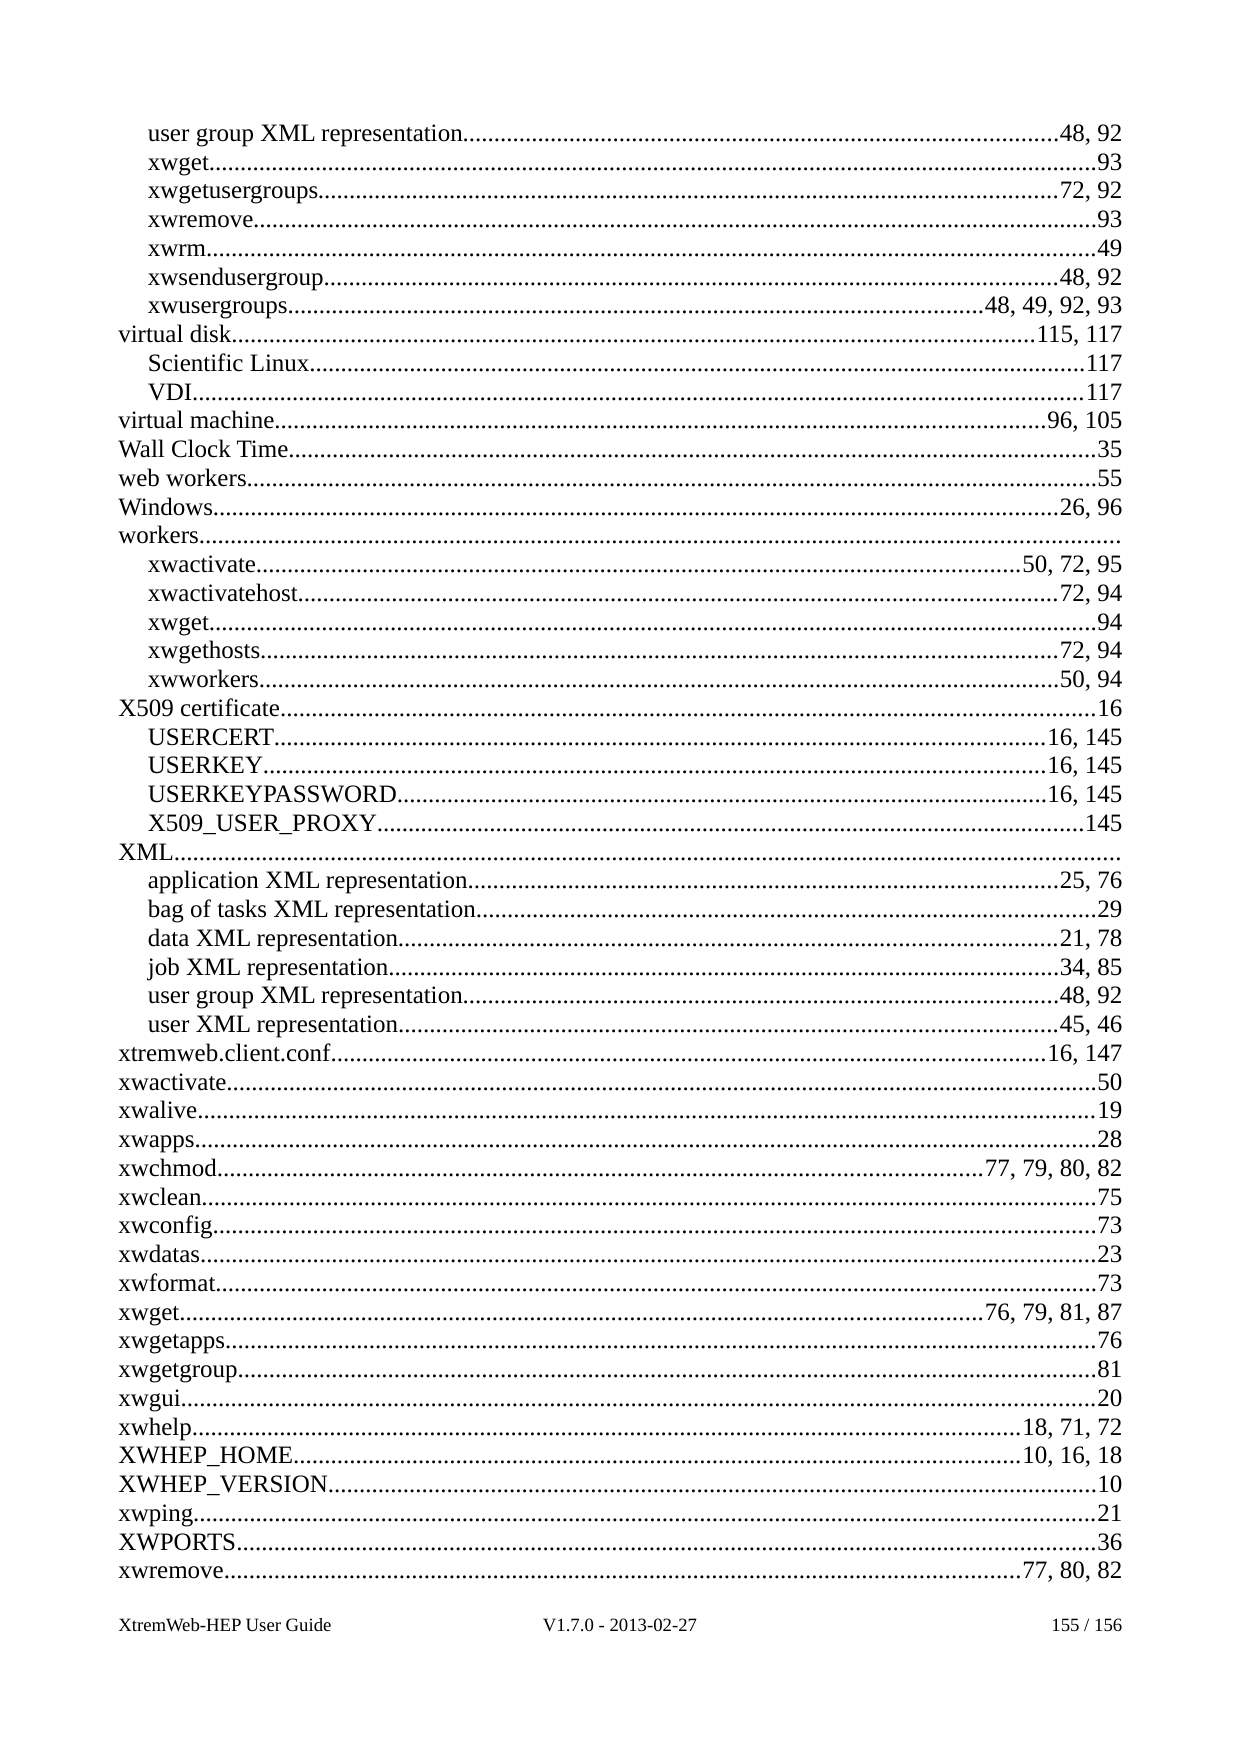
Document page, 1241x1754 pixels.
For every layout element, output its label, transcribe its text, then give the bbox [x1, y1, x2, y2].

text xwusergroups 48, 49, 92, 93 [148, 291, 1122, 319]
text job XML representation 34, 85 [148, 952, 1122, 981]
text virtual machine 96, 105 [118, 406, 1122, 434]
text application XML representation 25, 76 [148, 866, 1122, 894]
text web workers 55 [118, 463, 1122, 492]
text Scientific Linux 117 [148, 348, 1122, 377]
text workers [118, 521, 1122, 549]
text xwget 94 [148, 607, 1122, 636]
text USERKEYPASSWORD 16, 145 [148, 779, 1122, 808]
text xwgethosts 72, 94 [148, 636, 1122, 664]
text Wall Clock Time 35 [118, 434, 1122, 463]
text Windows 26, 96 [118, 492, 1122, 521]
text xwsendusergroup 48, 92 [148, 262, 1122, 291]
text xwactivate 50, 72, 95 [148, 549, 1122, 578]
text xwping 21 [118, 1498, 1122, 1527]
text xwactivatehost 72, 94 [148, 578, 1122, 607]
text xwget 76, 79, 81, 87 [118, 1297, 1122, 1326]
text xwremove 77, 80, 82 [118, 1556, 1122, 1584]
text user group XML representation 48, 92 [148, 981, 1122, 1009]
text xtremweb.client.conf 16, 147 [118, 1038, 1122, 1067]
text xwrm 49 [148, 233, 1122, 262]
text xwapps 28 [118, 1124, 1122, 1153]
text VDI 117 [148, 377, 1122, 406]
text xwget 93 [148, 147, 1122, 176]
text xwdatas 23 [118, 1239, 1122, 1268]
text user group XML representation 48, 92 [148, 118, 1122, 147]
text xwworkers 50, 94 [148, 664, 1122, 693]
text XWPORTS 36 [118, 1527, 1122, 1556]
text user XML representation 45, 46 [148, 1009, 1122, 1038]
text virtual disk 115, 117 [118, 319, 1122, 348]
text xwgetapps 76 [118, 1326, 1122, 1354]
text xwhelp 18, 71, 72 [118, 1412, 1122, 1441]
text XWHEP_HOME 10, 16, 18 [118, 1441, 1122, 1469]
text xwgetusergroups 72, 92 [148, 176, 1122, 204]
text xwgetgroup 81 [118, 1354, 1122, 1383]
text X509_USER_PROXY 145 [148, 808, 1122, 837]
text XML [118, 837, 1122, 866]
text xwchmod 77, 79, 80, 82 [118, 1153, 1122, 1182]
text bag of tasks XML representation 29 [148, 894, 1122, 923]
text xwgui 20 [118, 1383, 1122, 1412]
text USERKEY 16, 145 [148, 751, 1122, 779]
text xwactivate 50 [118, 1067, 1122, 1096]
text xwclean 75 [118, 1182, 1122, 1211]
text xwalive 19 [118, 1096, 1122, 1124]
text X509 certificate 16 [118, 693, 1122, 722]
text xwremove 93 [148, 204, 1122, 233]
text xwformat 73 [118, 1268, 1122, 1297]
text USERCERT 16, 145 [148, 722, 1122, 751]
text XWHEP_VERSION 10 [118, 1469, 1122, 1498]
text data XML representation 21, 78 [148, 923, 1122, 952]
text xwconfig 73 [118, 1211, 1122, 1239]
